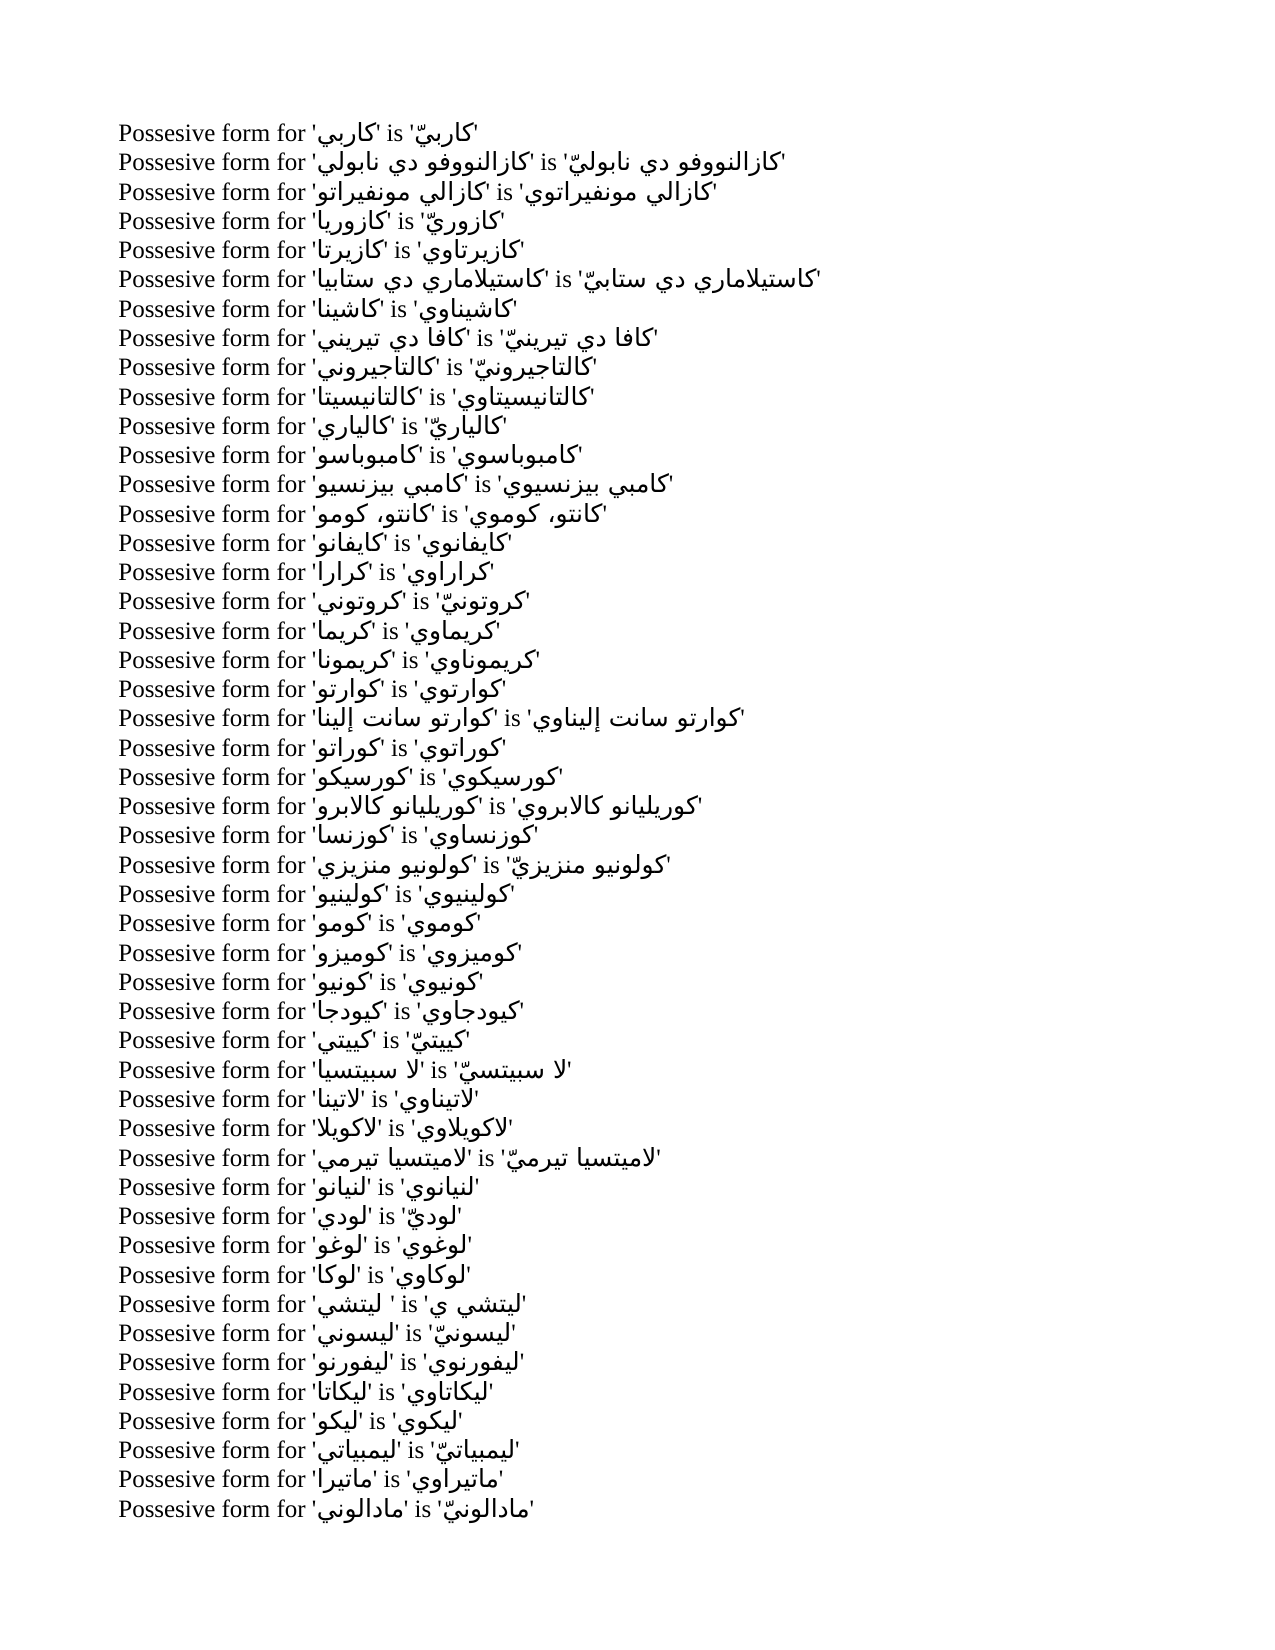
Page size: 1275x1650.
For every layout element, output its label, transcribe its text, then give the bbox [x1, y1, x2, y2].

text Possesive form for 'لنيانو' is 'لنيانوي' [118, 1172, 1157, 1201]
text Possesive form for 'كانتو، كومو' is 'كانتو، كوموي' [118, 499, 1157, 528]
text Possesive form for 'كولونيو منزيزي' is 'كولونيو منزيزيّ' [118, 850, 1157, 879]
text Possesive form for 'ليمبياتي' is 'ليمبياتيّ' [118, 1435, 1157, 1464]
text Possesive form for 'كازالي مونفيراتو' is 'كازالي مونفيراتوي' [118, 177, 1157, 206]
text Possesive form for 'كومو' is 'كوموي' [118, 908, 1157, 938]
text Possesive form for 'لاتينا' is 'لاتيناوي' [118, 1084, 1157, 1113]
text Possesive form for 'كوارتو سانت إلينا' is 'كوارتو سانت إليناوي' [118, 703, 1157, 733]
text Possesive form for 'كوزنسا' is 'كوزنساوي' [118, 821, 1157, 850]
text Possesive form for 'كيودجا' is 'كيودجاوي' [118, 996, 1157, 1026]
text Possesive form for 'لوكا' is 'لوكاوي' [118, 1260, 1157, 1289]
text Possesive form for 'كولينيو' is 'كولينيوي' [118, 879, 1157, 908]
text Possesive form for 'كوارتو' is 'كوارتوي' [118, 674, 1157, 703]
text Possesive form for 'كالياري' is 'كالياريّ' [118, 411, 1157, 440]
text Possesive form for 'كوميزو' is 'كوميزوي' [118, 938, 1157, 967]
text Possesive form for 'كاربي' is 'كاربيّ' [118, 118, 1157, 147]
text Possesive form for 'كافا دي تيريني' is 'كافا دي تيرينيّ' [118, 323, 1157, 352]
text Possesive form for 'لاكويلا' is 'لاكويلاوي' [118, 1113, 1157, 1143]
text Possesive form for 'كالتاجيروني' is 'كالتاجيرونيّ' [118, 352, 1157, 382]
text Possesive form for 'كييتي' is 'كييتيّ' [118, 1026, 1157, 1055]
text Possesive form for 'كامبوباسو' is 'كامبوباسوي' [118, 440, 1157, 469]
text Possesive form for 'كروتوني' is 'كروتونيّ' [118, 586, 1157, 616]
text Possesive form for 'كازالنووفو دي نابولي' is 'كازالنووفو دي نابوليّ' [118, 147, 1157, 177]
text Possesive form for 'كرارا' is 'كراراوي' [118, 557, 1157, 586]
text Possesive form for 'كازوريا' is 'كازوريّ' [118, 206, 1157, 235]
text Possesive form for 'كريما' is 'كريماوي' [118, 616, 1157, 645]
text Possesive form for 'كونيو' is 'كونيوي' [118, 967, 1157, 996]
text Possesive form for 'كورسيكو' is 'كورسيكوي' [118, 762, 1157, 791]
text Possesive form for 'لاميتسيا تيرمي' is 'لاميتسيا تيرميّ' [118, 1143, 1157, 1172]
text Possesive form for 'كامبي بيزنسيو' is 'كامبي بيزنسيوي' [118, 469, 1157, 499]
text Possesive form for 'كالتانيسيتا' is 'كالتانيسيتاوي' [118, 382, 1157, 411]
text Possesive form for 'كاشينا' is 'كاشيناوي' [118, 294, 1157, 323]
text Possesive form for 'ليسوني' is 'ليسونيّ' [118, 1318, 1157, 1347]
text Possesive form for 'كاستيلاماري دي ستابيا' is 'كاستيلاماري دي ستابيّ' [118, 264, 1157, 294]
text Possesive form for 'لا سبيتسيا' is 'لا سبيتسيّ' [118, 1055, 1157, 1084]
text Possesive form for 'ليكاتا' is 'ليكاتاوي' [118, 1377, 1157, 1406]
text Possesive form for 'مادالوني' is 'مادالونيّ' [118, 1494, 1157, 1523]
text Possesive form for 'كريمونا' is 'كريموناوي' [118, 645, 1157, 674]
text Possesive form for 'كايفانو' is 'كايفانوي' [118, 528, 1157, 557]
text Possesive form for 'ليكو' is 'ليكوي' [118, 1406, 1157, 1435]
text Possesive form for 'ليفورنو' is 'ليفورنوي' [118, 1347, 1157, 1377]
text Possesive form for 'ليتشي ' is 'ليتشي ي' [118, 1289, 1157, 1318]
text Possesive form for 'لوغو' is 'لوغوي' [118, 1230, 1157, 1260]
text Possesive form for 'لودي' is 'لوديّ' [118, 1201, 1157, 1230]
text Possesive form for 'كازيرتا' is 'كازيرتاوي' [118, 235, 1157, 264]
text Possesive form for 'كوراتو' is 'كوراتوي' [118, 733, 1157, 762]
text Possesive form for 'ماتيرا' is 'ماتيراوي' [118, 1464, 1157, 1494]
text Possesive form for 'كوريليانو كالابرو' is 'كوريليانو كالابروي' [118, 791, 1157, 821]
